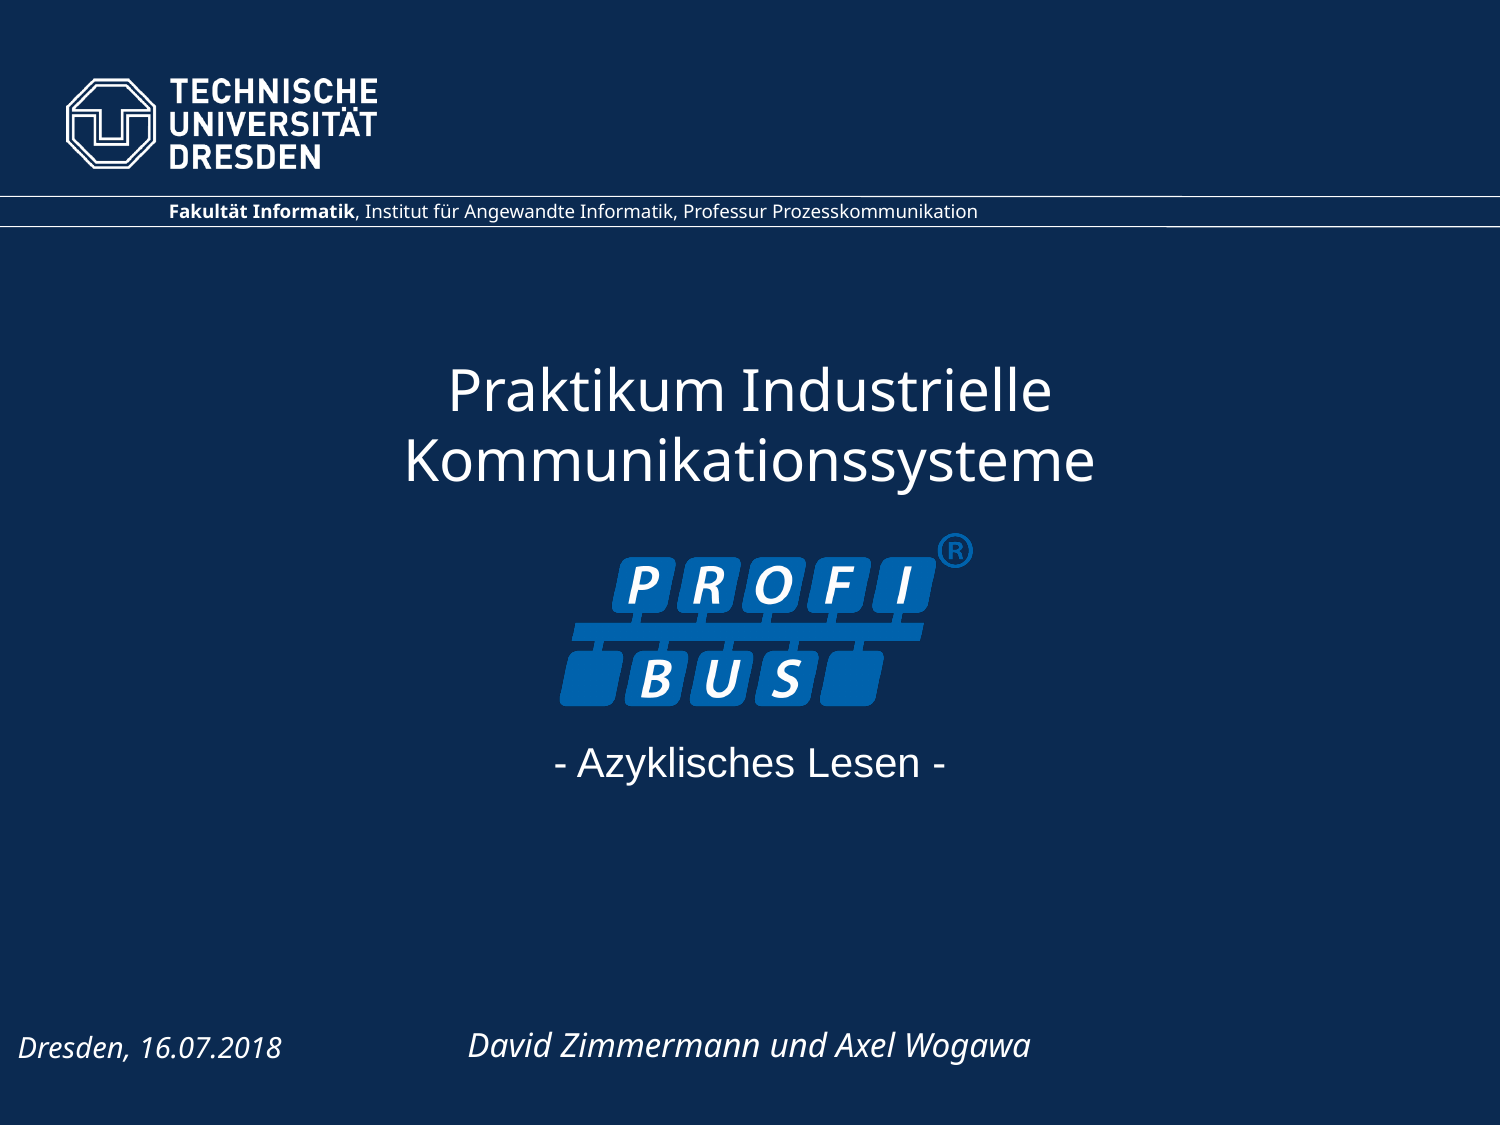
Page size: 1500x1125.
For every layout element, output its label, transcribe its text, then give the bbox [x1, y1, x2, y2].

text_box Praktikum Industrielle Kommunikationssysteme [91, 302, 1409, 544]
text_box Dresden, 16.07.2018 [17, 994, 377, 1107]
picture [66, 78, 377, 169]
text_box David Zimmermann und Axel Wogawa [452, 1016, 1048, 1073]
text_box - Azyklisches Lesen - [538, 732, 962, 794]
picture [555, 507, 993, 740]
